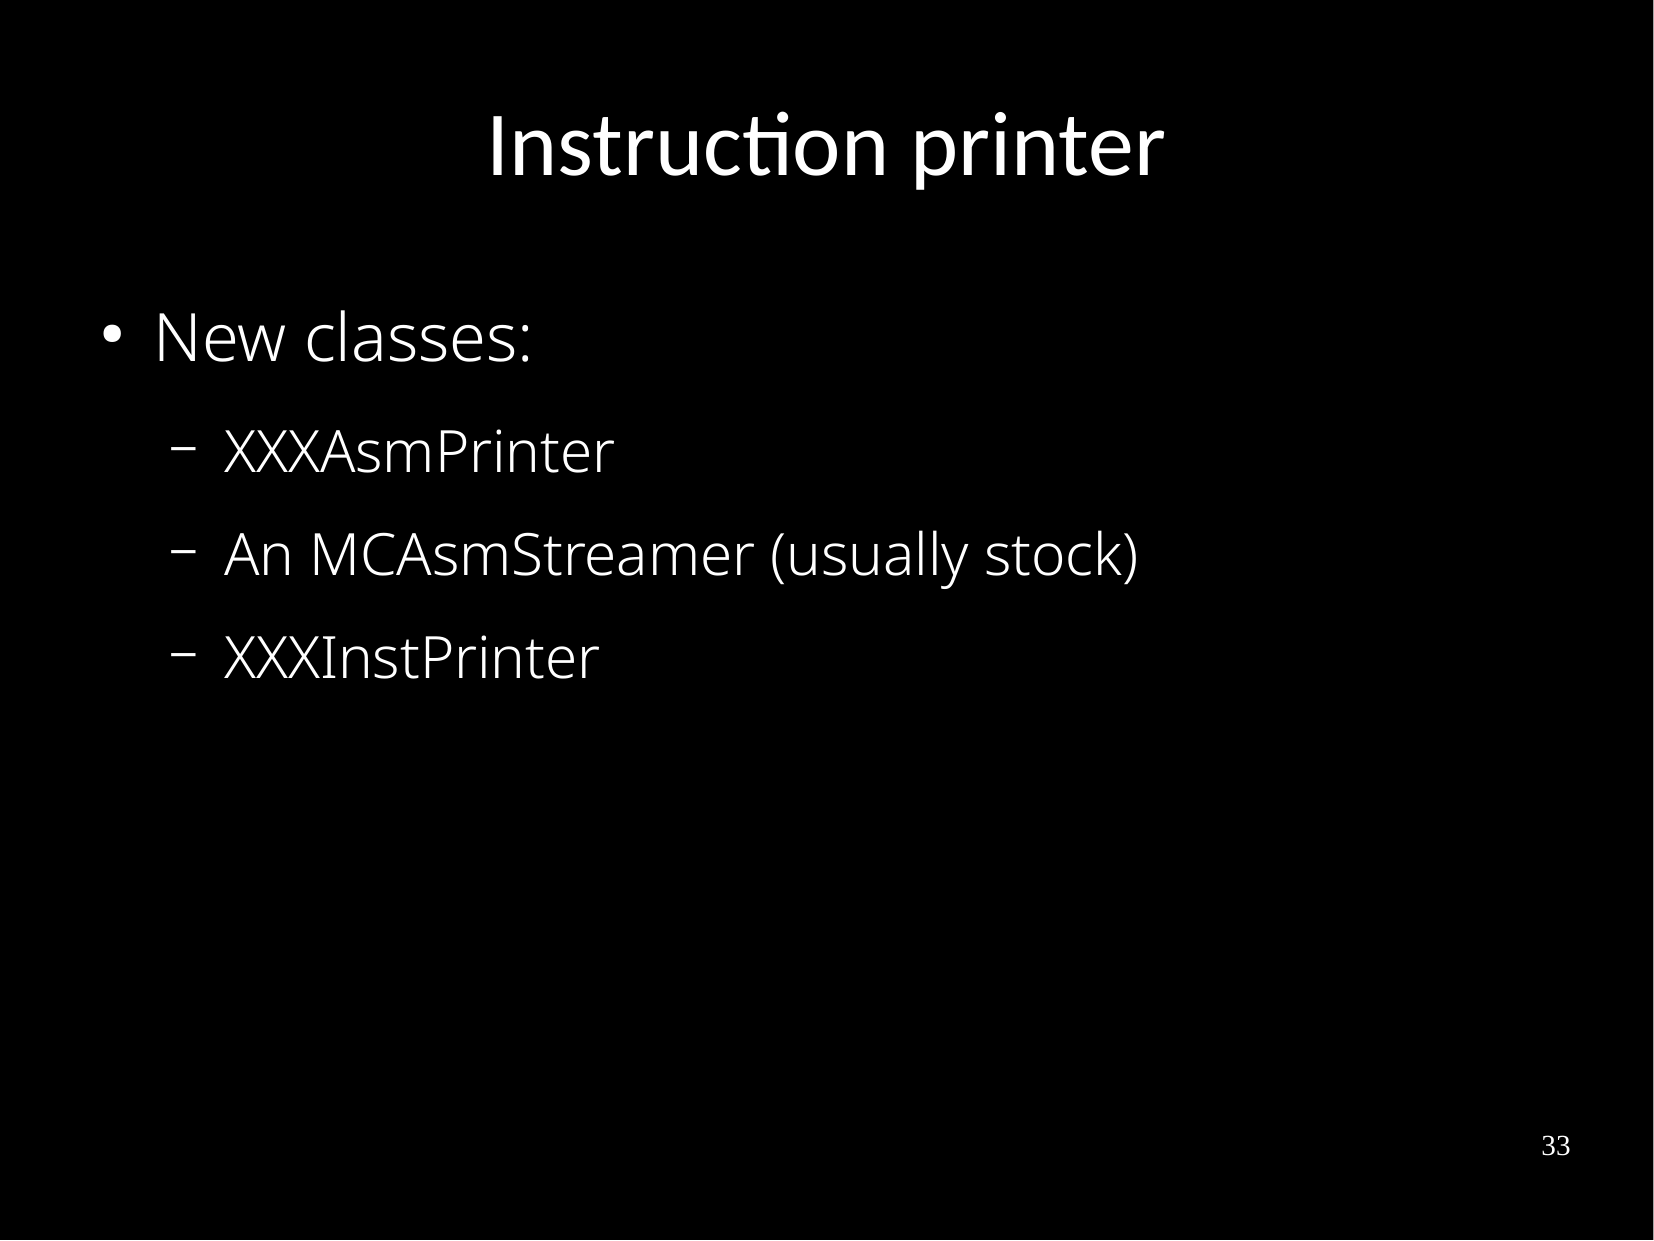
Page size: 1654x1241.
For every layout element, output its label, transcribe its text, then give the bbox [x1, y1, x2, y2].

list New classes: XXXAsmPrinter An MCAsmStreamer (usually stock) XXXInstPrinter [82, 290, 1571, 1010]
title Instruction printer [82, 49, 1571, 257]
